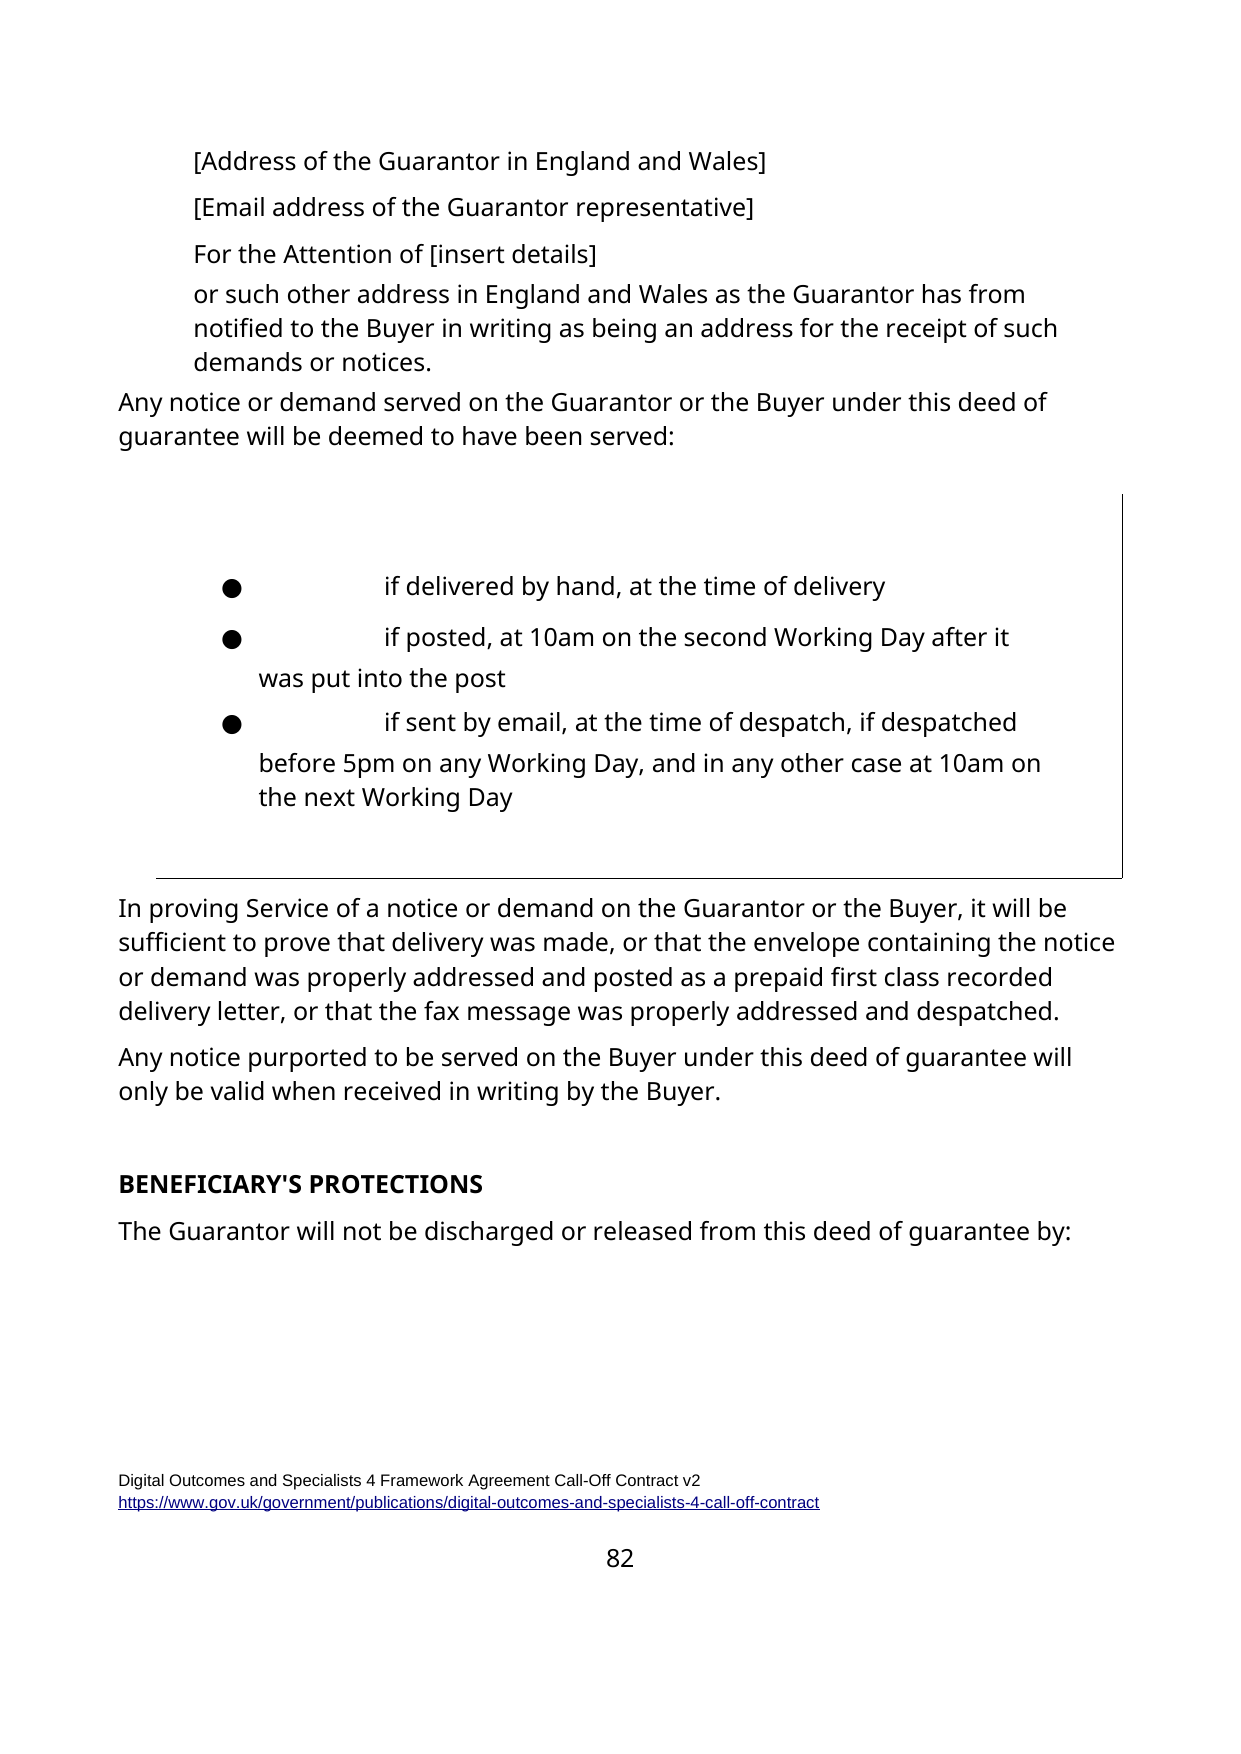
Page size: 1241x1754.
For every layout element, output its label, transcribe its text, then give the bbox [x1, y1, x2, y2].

text For the Attention of [insert details] [118, 236, 1122, 270]
list if posted, at 10am on the second Working Day after it was put into the post [156, 609, 1122, 694]
list if delivered by hand, at the time of delivery [156, 493, 1122, 609]
text Any notice purported to be served on the Buyer under this deed of guarantee will only be valid when received in writing by the Buyer. [118, 1040, 1122, 1108]
text [Email address of the Guarantor representative] [118, 190, 1122, 224]
text The Guarantor will not be discharged or released from this deed of guarantee by: [118, 1213, 1122, 1248]
text In proving Service of a notice or demand on the Guarantor or the Buyer, it will be sufficient to prove that delivery was made, or that the envelope containing the notice or demand was properly addressed and posted as a prepaid first class recorded delivery letter, or that the fax message was properly addressed and despatched. [118, 891, 1122, 1027]
text Any notice or demand served on the Guarantor or the Buyer under this deed of guarantee will be deemed to have been served: [118, 385, 1122, 453]
list if sent by email, at the time of despatch, if despatched before 5pm on any Working Day, and in any other case at 10am on the next Working Day [156, 694, 1122, 878]
text or such other address in England and Wales as the Guarantor has from notified to the Buyer in writing as being an address for the receipt of such demands or notices. [193, 277, 1122, 379]
text [Address of the Guarantor in England and Wales] [118, 143, 1122, 177]
text BENEFICIARY'S PROTECTIONS [118, 1167, 1122, 1201]
